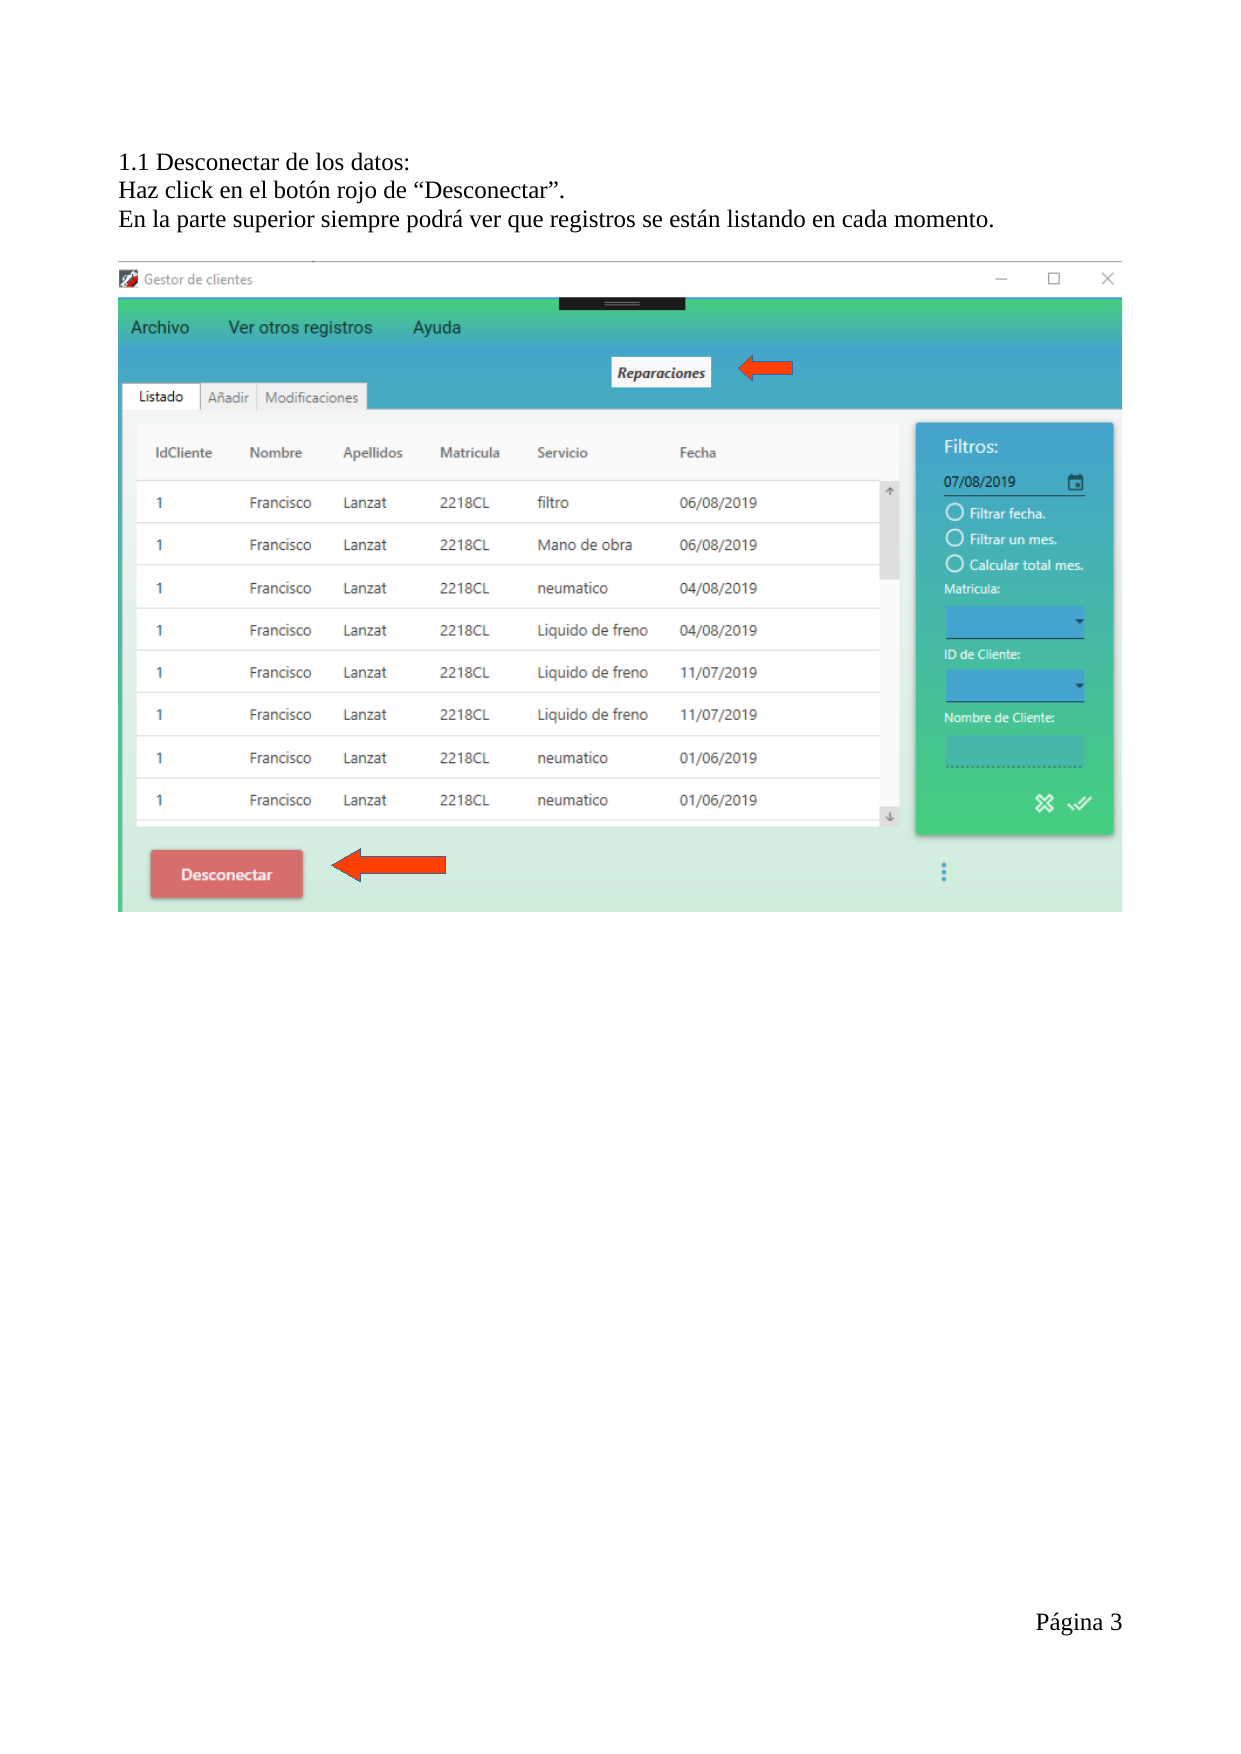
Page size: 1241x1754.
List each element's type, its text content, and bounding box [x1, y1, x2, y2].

text 1.1 Desconectar de los datos: [118, 147, 1122, 176]
picture [118, 261, 1123, 912]
text En la parte superior siempre podrá ver que registros se están listando en cada momento. [118, 204, 1122, 233]
text Haz click en el botón rojo de “Desconectar”. [118, 176, 1122, 204]
